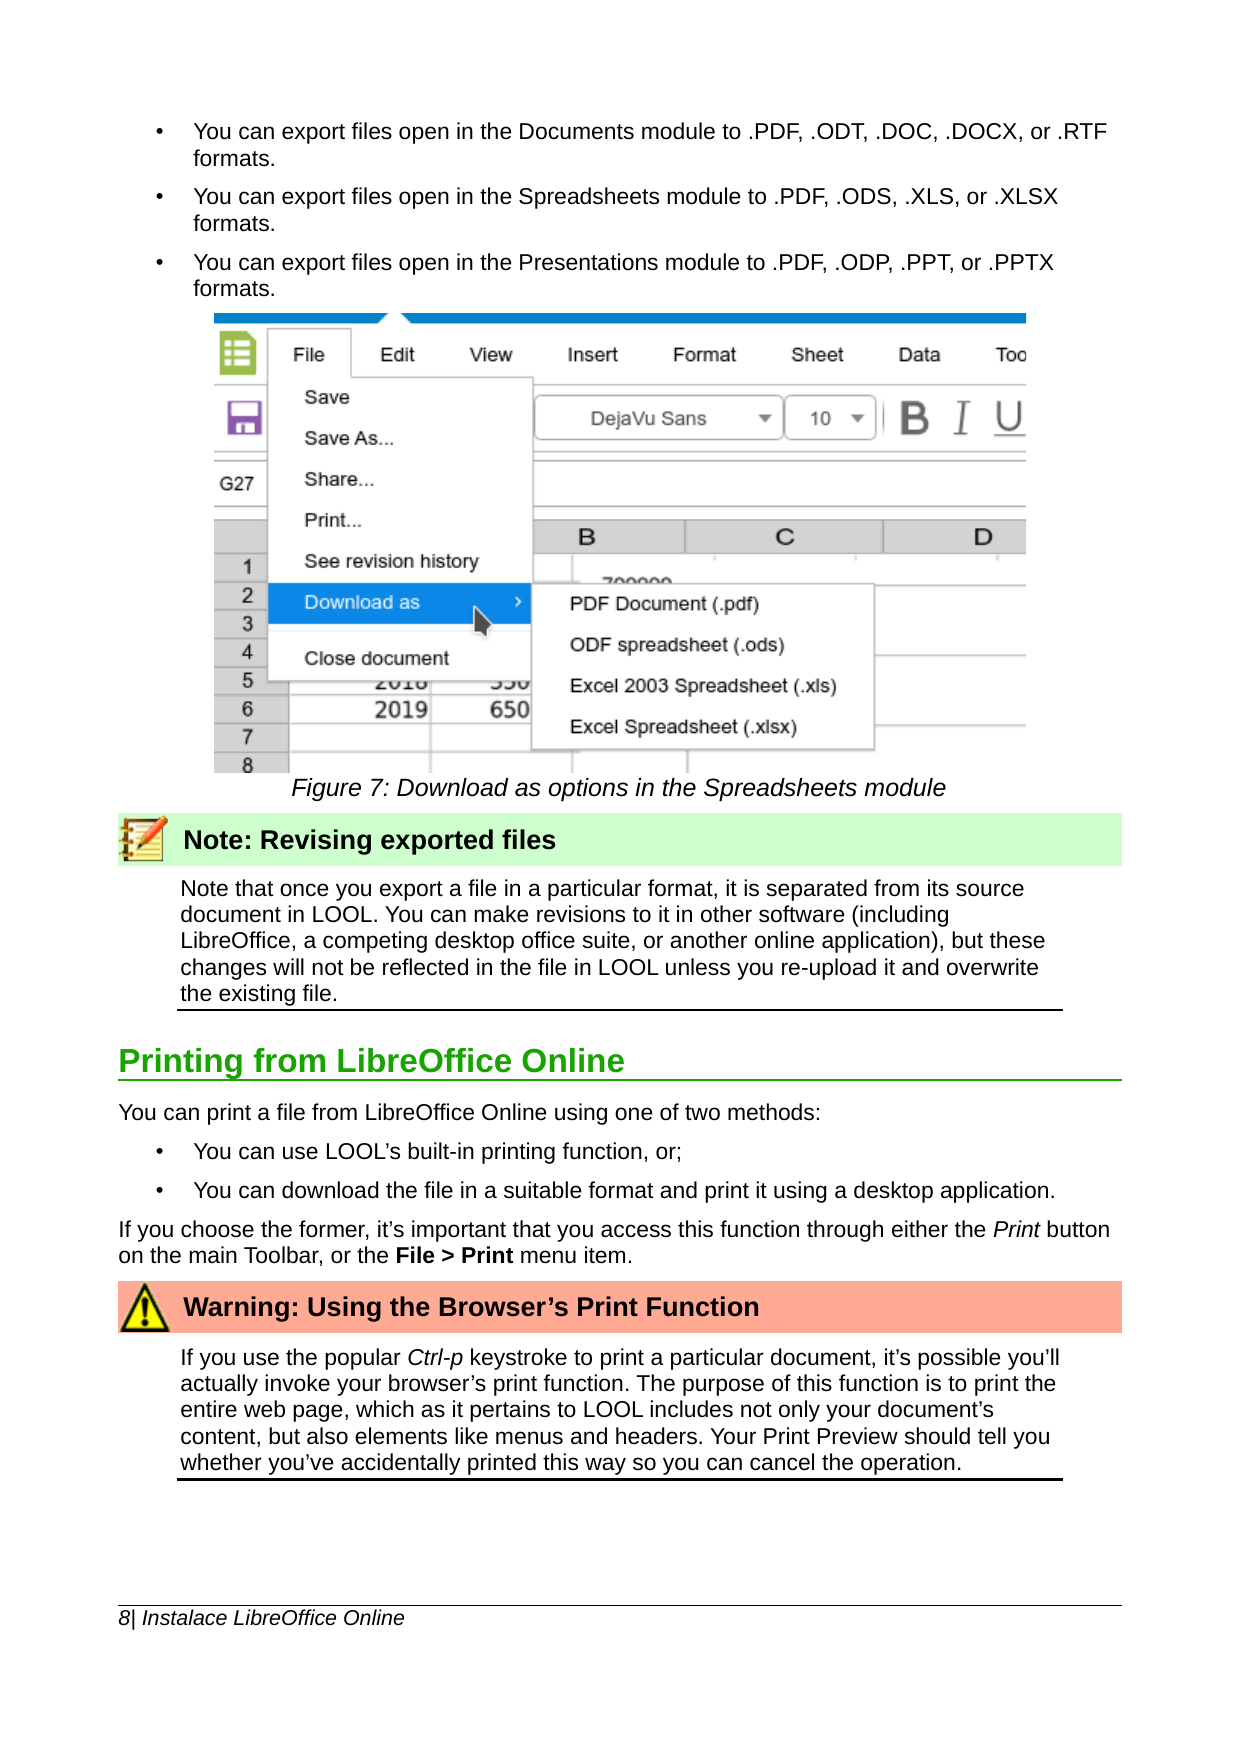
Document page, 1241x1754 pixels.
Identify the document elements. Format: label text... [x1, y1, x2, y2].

text Note that once you export a file in a particular format, it is separated from its source document in LOOL. You can make revisions to it in other software (including LibreOffice, a competing desktop office suite, or another online application), but these changes will not be reflected in the file in LOOL unless you re-upload it and overwrite the existing file. [177, 871, 1063, 1009]
list You can download the file in a suitable format and print it using a desktop application. [156, 1177, 1122, 1203]
picture [119, 814, 170, 865]
text You can print a file from LibreOffice Online using one of two methods: [118, 1099, 1122, 1125]
text If you choose the former, it’s important that you access this function through either the Print button on the main Toolbar, or the File > Print menu item. [118, 1216, 1122, 1268]
list You can use LOOL’s built-in printing function, or; [156, 1138, 1122, 1164]
subtitle Note: Revising exported files [118, 813, 1122, 866]
picture [214, 313, 1027, 773]
subtitle Printing from LibreOffice Online [118, 1041, 1122, 1079]
list You can export files open in the Presentations module to .PDF, .ODP, .PPT, or .PPTX formats. [156, 248, 1122, 301]
text If you use the popular Ctrl-p keystroke to print a particular document, it’s possible you’ll actually invoke your browser’s print function. The purpose of this function is to print the entire web page, which as it pertains to LOOL includes not only your document’s content, but also elements like menus and headers. Your Print Preview should tell you whether you’ve accidentally printed this way so you can cancel the operation. [177, 1341, 1063, 1478]
picture [119, 1281, 170, 1332]
list You can export files open in the Documents module to .PDF, .ODT, .DOC, .DOCX, or .RTF formats. [156, 118, 1122, 171]
text Figure 7: Download as options in the Spreadsheets module [201, 773, 1039, 801]
subtitle Warning: Using the Browser’s Print Function [118, 1281, 1122, 1333]
list You can export files open in the Spreadsheets module to .PDF, .ODS, .XLS, or .XLSX formats. [156, 183, 1122, 236]
